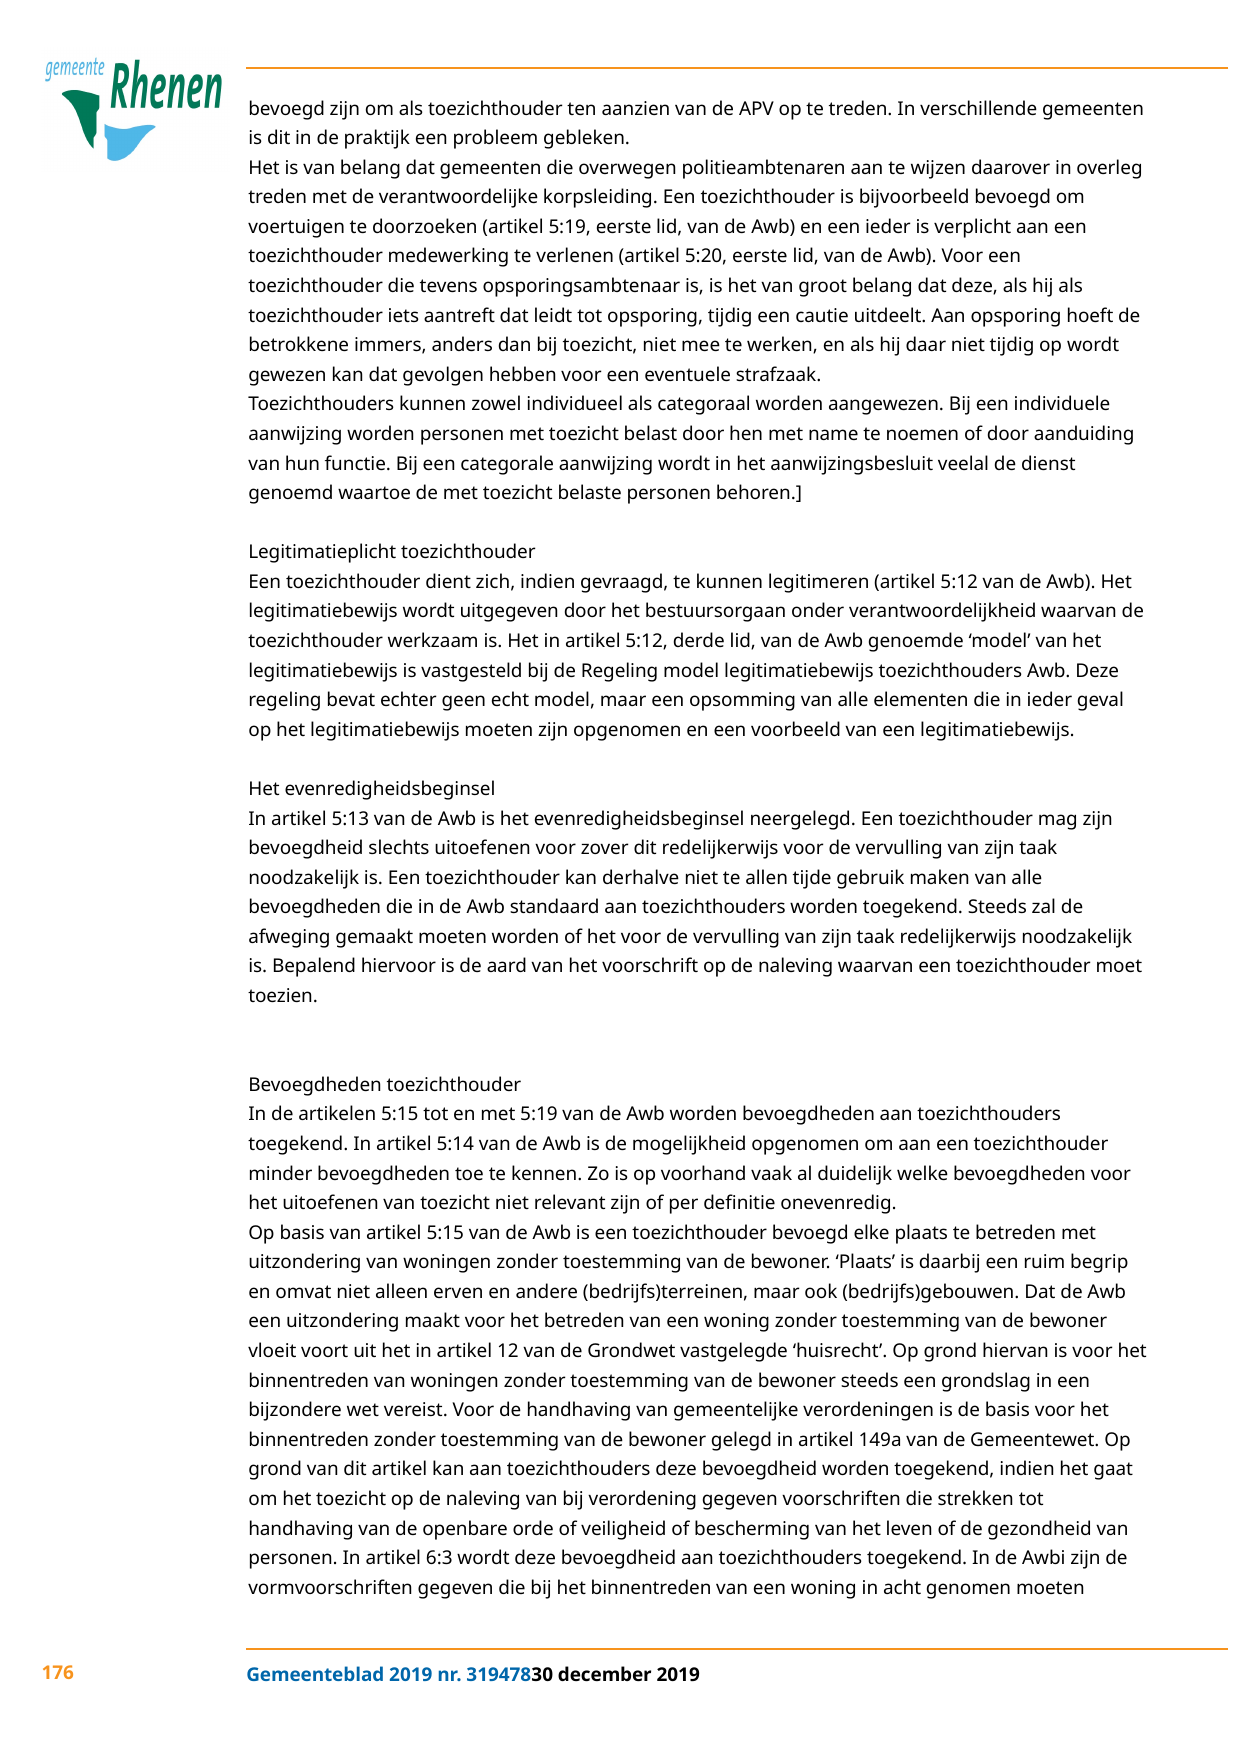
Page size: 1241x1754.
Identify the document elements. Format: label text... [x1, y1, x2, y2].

text Een toezichthouder dient zich, indien gevraagd, te kunnen legitimeren (artikel 5:12 van de Awb). Het legitimatiebewijs wordt uitgegeven door het bestuursorgaan onder verantwoordelijkheid waarvan de toezichthouder werkzaam is. Het in artikel 5:12, derde lid, van de Awb genoemde ‘model’ van het legitimatiebewijs is vastgesteld bij de Regeling model legitimatiebewijs toezichthouders Awb. Deze regeling bevat echter geen echt model, maar een opsomming van alle elementen die in ieder geval op het legitimatiebewijs moeten zijn opgenomen en een voorbeeld van een legitimatiebewijs. [248, 568, 1152, 742]
text In artikel 5:13 van de Awb is het evenredigheidsbeginsel neergelegd. Een toezichthouder mag zijn bevoegdheid slechts uitoefenen voor zover dit redelijkerwijs voor de vervulling van zijn taak noodzakelijk is. Een toezichthouder kan derhalve niet te allen tijde gebruik maken van alle bevoegdheden die in de Awb standaard aan toezichthouders worden toegekend. Steeds zal de afweging gemaakt moeten worden of het voor de vervulling van zijn taak redelijkerwijs noodzakelijk is. Bepalend hiervoor is de aard van het voorschrift op de naleving waarvan een toezichthouder moet toezien. [248, 805, 1152, 1008]
text Het evenredigheidsbeginsel [248, 775, 1152, 801]
text Op basis van artikel 5:15 van de Awb is een toezichthouder bevoegd elke plaats te betreden met uitzondering van woningen zonder toestemming van de bewoner. ‘Plaats’ is daarbij een ruim begrip en omvat niet alleen erven en andere (bedrijfs)terreinen, maar ook (bedrijfs)gebouwen. Dat de Awb een uitzondering maakt voor het betreden van een woning zonder toestemming van de bewoner vloeit voort uit het in artikel 12 van de Grondwet vastgelegde ‘huisrecht’. Op grond hiervan is voor het binnentreden van woningen zonder toestemming van de bewoner steeds een grondslag in een bijzondere wet vereist. Voor de handhaving van gemeentelijke verordeningen is de basis voor het binnentreden zonder toestemming van de bewoner gelegd in artikel 149a van de Gemeentewet. Op grond van dit artikel kan aan toezichthouders deze bevoegdheid worden toegekend, indien het gaat om het toezicht op de naleving van bij verordening gegeven voorschriften die strekken tot handhaving van de openbare orde of veiligheid of bescherming van het leven of de gezondheid van personen. In artikel 6:3 wordt deze bevoegdheid aan toezichthouders toegekend. In de Awbi zijn de vormvoorschriften gegeven die bij het binnentreden van een woning in acht genomen moeten [248, 1219, 1152, 1600]
text Toezichthouders kunnen zowel individueel als categoraal worden aangewezen. Bij een individuele aanwijzing worden personen met toezicht belast door hen met name te noemen of door aanduiding van hun functie. Bij een categorale aanwijzing wordt in het aanwijzingsbesluit veelal de dienst genoemd waartoe de met toezicht belaste personen behoren.] [248, 391, 1152, 505]
text In de artikelen 5:15 tot en met 5:19 van de Awb worden bevoegdheden aan toezichthouders toegekend. In artikel 5:14 van de Awb is de mogelijkheid opgenomen om aan een toezichthouder minder bevoegdheden toe te kennen. Zo is op voorhand vaak al duidelijk welke bevoegdheden voor het uitoefenen van toezicht niet relevant zijn of per definitie onevenredig. [248, 1101, 1152, 1215]
text Bevoegdheden toezichthouder [248, 1071, 1152, 1097]
picture [41, 47, 231, 172]
text bevoegd zijn om als toezichthouder ten aanzien van de APV op te treden. In verschillende gemeenten is dit in de praktijk een probleem gebleken. [248, 95, 1152, 150]
text Legitimatieplicht toezichthouder [248, 538, 1152, 564]
text Het is van belang dat gemeenten die overwegen politieambtenaren aan te wijzen daarover in overleg treden met de verantwoordelijke korpsleiding. Een toezichthouder is bijvoorbeeld bevoegd om voertuigen te doorzoeken (artikel 5:19, eerste lid, van de Awb) en een ieder is verplicht aan een toezichthouder medewerking te verlenen (artikel 5:20, eerste lid, van de Awb). Voor een toezichthouder die tevens opsporingsambtenaar is, is het van groot belang dat deze, als hij als toezichthouder iets aantreft dat leidt tot opsporing, tijdig een cautie uitdeelt. Aan opsporing hoeft de betrokkene immers, anders dan bij toezicht, niet mee te werken, en als hij daar niet tijdig op wordt gewezen kan dat gevolgen hebben voor een eventuele strafzaak. [248, 154, 1152, 387]
